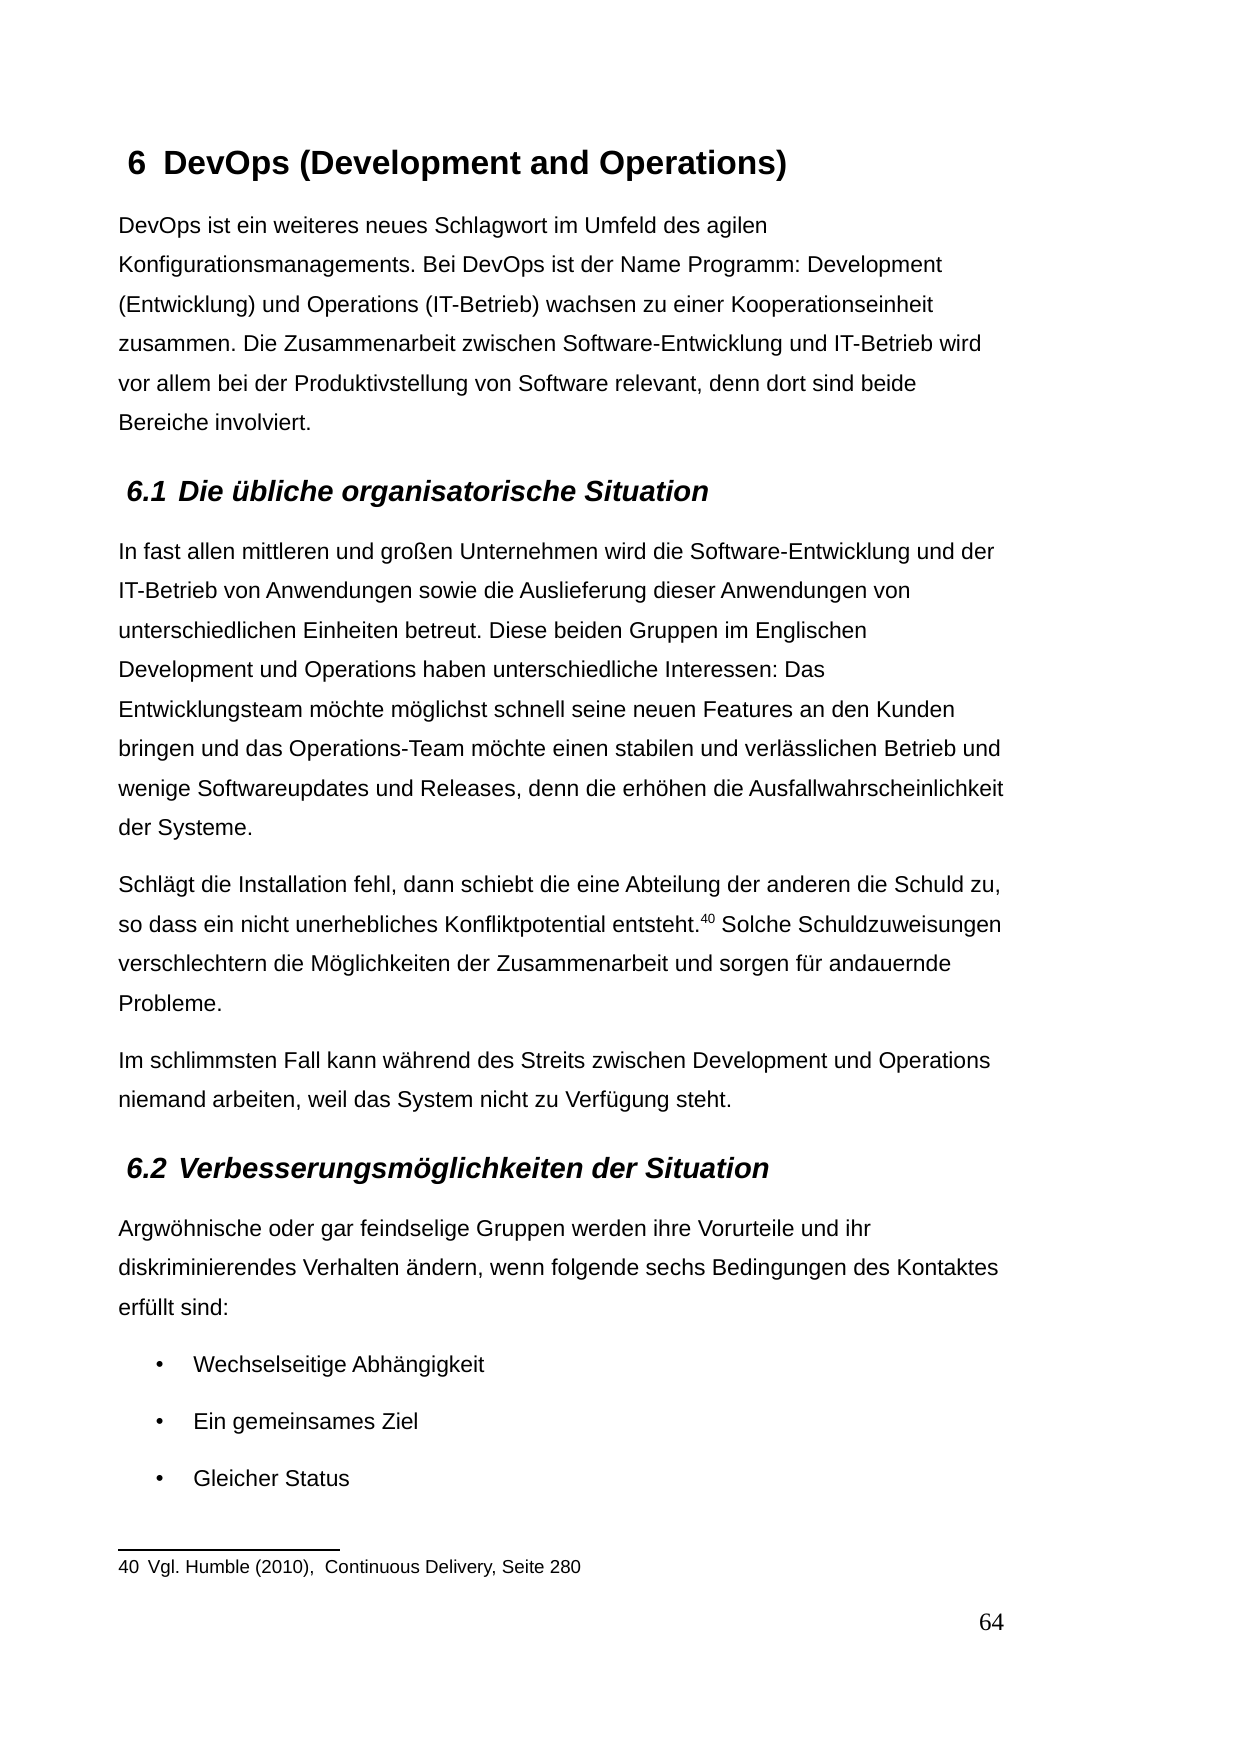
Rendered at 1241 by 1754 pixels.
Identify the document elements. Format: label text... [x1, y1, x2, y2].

list Gleicher Status [156, 1465, 1004, 1491]
subtitle Verbesserungsmöglichkeiten der Situation [118, 1151, 1004, 1184]
text Argwöhnische oder gar feindselige Gruppen werden ihre Vorurteile und ihr diskriminierendes Verhalten ändern, wenn folgende sechs Bedingungen des Kontaktes erfüllt sind: [118, 1214, 1004, 1320]
subtitle DevOps (Development and Operations) [118, 143, 1004, 182]
text Schlägt die Installation fehl, dann schiebt die eine Abteilung der anderen die Schuld zu, so dass ein nicht unerhebliches Konfliktpotential entsteht. Solche Schuldzuweisungen verschlechtern die Möglichkeiten der Zusammenarbeit und sorgen für andauernde Probleme. [118, 871, 1004, 1016]
subtitle Die übliche organisatorische Situation [118, 474, 1004, 507]
list Ein gemeinsames Ziel [156, 1408, 1004, 1434]
text Vgl. Humble (2010), Continuous Delivery, Seite 280 [118, 1556, 1004, 1578]
list Wechselseitige Abhängigkeit [156, 1351, 1004, 1377]
text In fast allen mittleren und großen Unternehmen wird die Software-Entwicklung und der IT-Betrieb von Anwendungen sowie die Auslieferung dieser Anwendungen von unterschiedlichen Einheiten betreut. Diese beiden Gruppen im Englischen Development und Operations haben unterschiedliche Interessen: Das Entwicklungsteam möchte möglichst schnell seine neuen Features an den Kunden bringen und das Operations-Team möchte einen stabilen und verlässlichen Betrieb und wenige Softwareupdates und Releases, denn die erhöhen die Ausfallwahrscheinlichkeit der Systeme. [118, 538, 1004, 840]
text DevOps ist ein weiteres neues Schlagwort im Umfeld des agilen Konfigurationsmanagements. Bei DevOps ist der Name Programm: Development (Entwicklung) und Operations (IT-Betrieb) wachsen zu einer Kooperationseinheit zusammen. Die Zusammenarbeit zwischen Software-Entwicklung und IT-Betrieb wird vor allem bei der Produktivstellung von Software relevant, denn dort sind beide Bereiche involviert. [118, 212, 1004, 436]
text Im schlimmsten Fall kann während des Streits zwischen Development und Operations niemand arbeiten, weil das System nicht zu Verfügung steht. [118, 1047, 1004, 1113]
